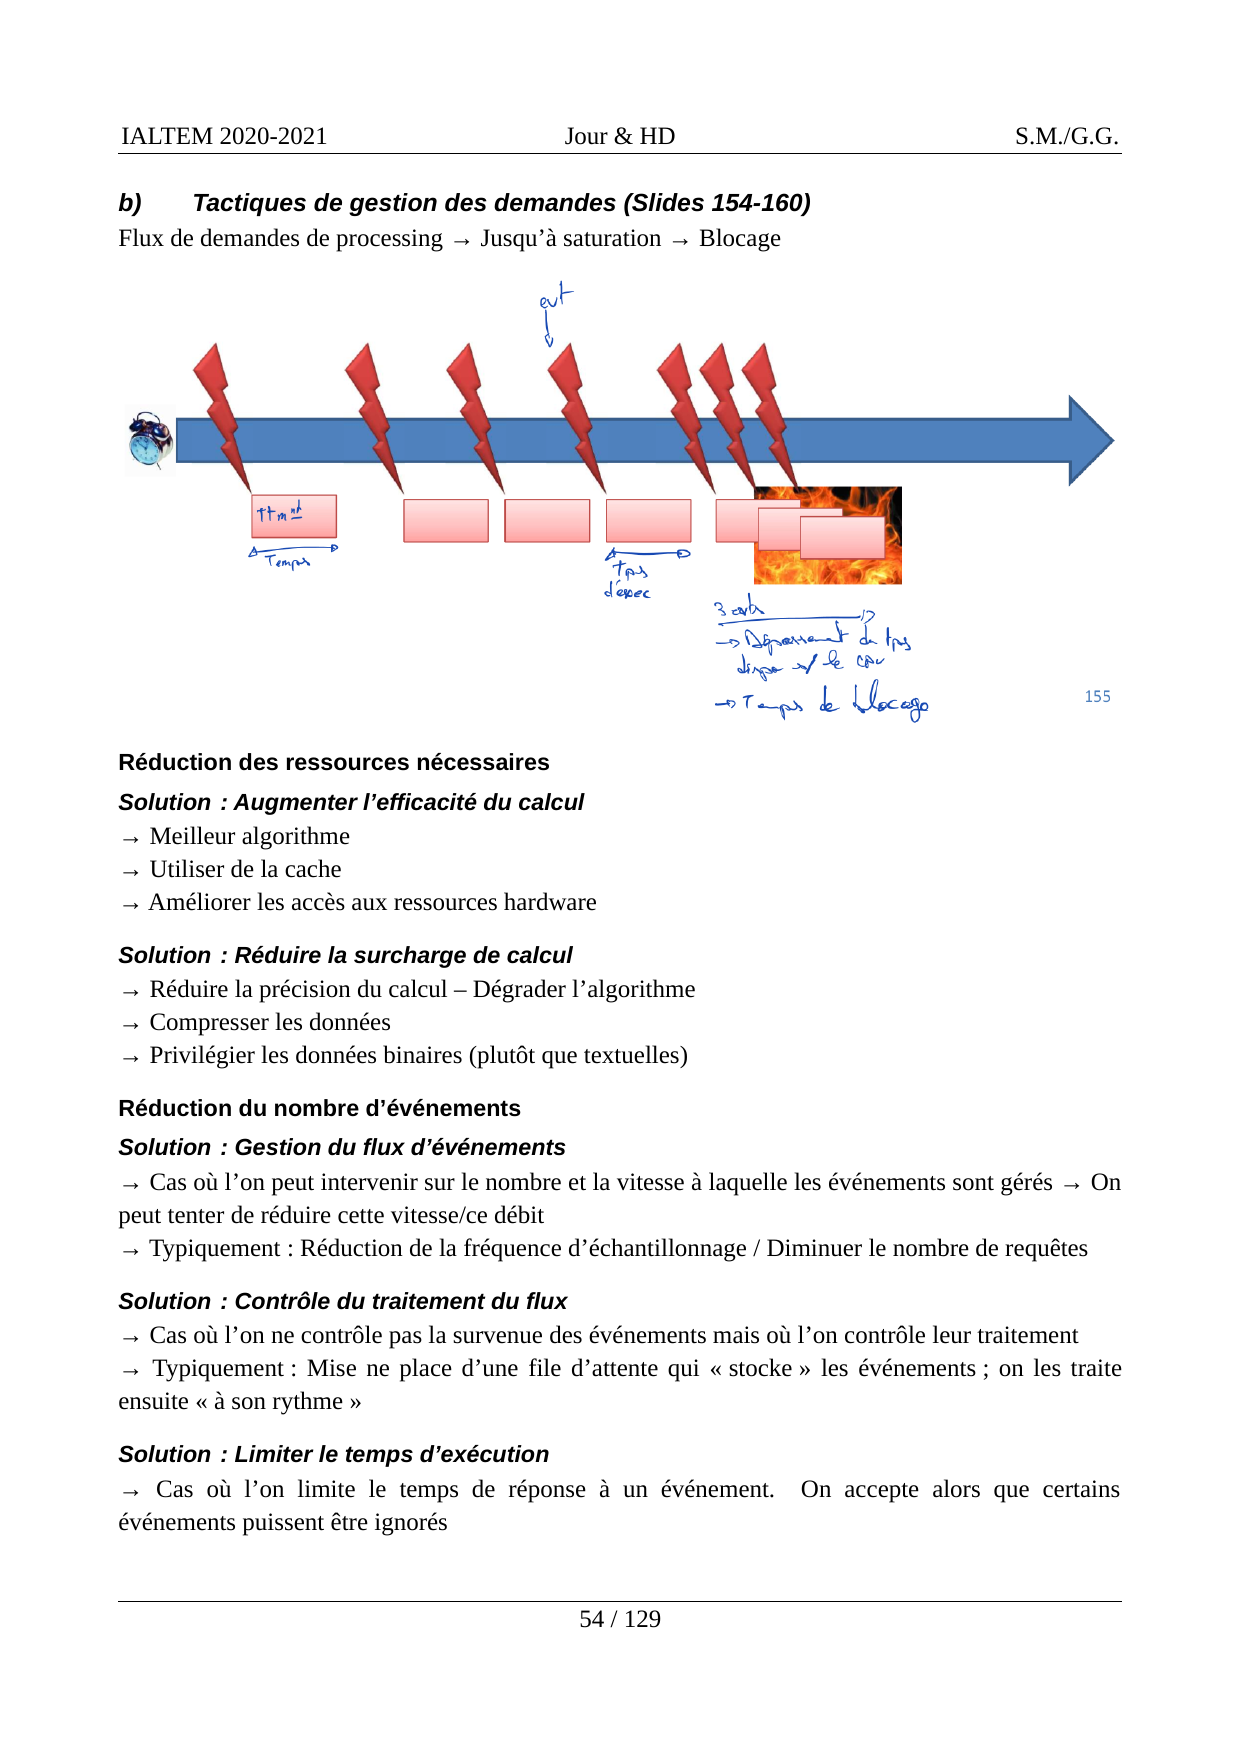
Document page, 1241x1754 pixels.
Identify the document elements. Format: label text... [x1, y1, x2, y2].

text → Cas où l’on limite le temps de réponse à un événement. On accepte alors que certains événements puissent être ignorés [118, 1474, 1122, 1535]
subtitle Tactiques de gestion des demandes (Slides 154-160) [118, 188, 1122, 217]
text → Compresser les données [118, 1007, 1122, 1036]
text → Améliorer les accès aux ressources hardware [118, 887, 1122, 916]
picture [118, 271, 1123, 724]
subtitle Solution : Augmenter l’efficacité du calcul [118, 788, 1122, 815]
text → Typiquement : Mise ne place d’une file d’attente qui « stocke » les événements ; on les traite ensuite « à son rythme » [118, 1353, 1122, 1415]
text → Typiquement : Réduction de la fréquence d’échantillonnage / Diminuer le nombre de requêtes [118, 1233, 1122, 1262]
subtitle Réduction des ressources nécessaires [118, 749, 1122, 776]
subtitle Solution : Réduire la surcharge de calcul [118, 941, 1122, 968]
text → Privilégier les données binaires (plutôt que textuelles) [118, 1040, 1122, 1069]
subtitle Solution : Contrôle du traitement du flux [118, 1287, 1122, 1314]
text → Meilleur algorithme [118, 821, 1122, 850]
text → Cas où l’on ne contrôle pas la survenue des événements mais où l’on contrôle leur traitement [118, 1320, 1122, 1349]
text Flux de demandes de processing → Jusqu’à saturation → Blocage [118, 223, 1122, 252]
subtitle Solution : Gestion du flux d’événements [118, 1134, 1122, 1161]
text → Utiliser de la cache [118, 854, 1122, 883]
subtitle Réduction du nombre d’événements [118, 1095, 1122, 1121]
text → Cas où l’on peut intervenir sur le nombre et la vitesse à laquelle les événements sont gérés → On peut tenter de réduire cette vitesse/ce débit [118, 1167, 1122, 1229]
text → Réduire la précision du calcul – Dégrader l’algorithme [118, 974, 1122, 1003]
subtitle Solution : Limiter le temps d’exécution [118, 1441, 1122, 1467]
